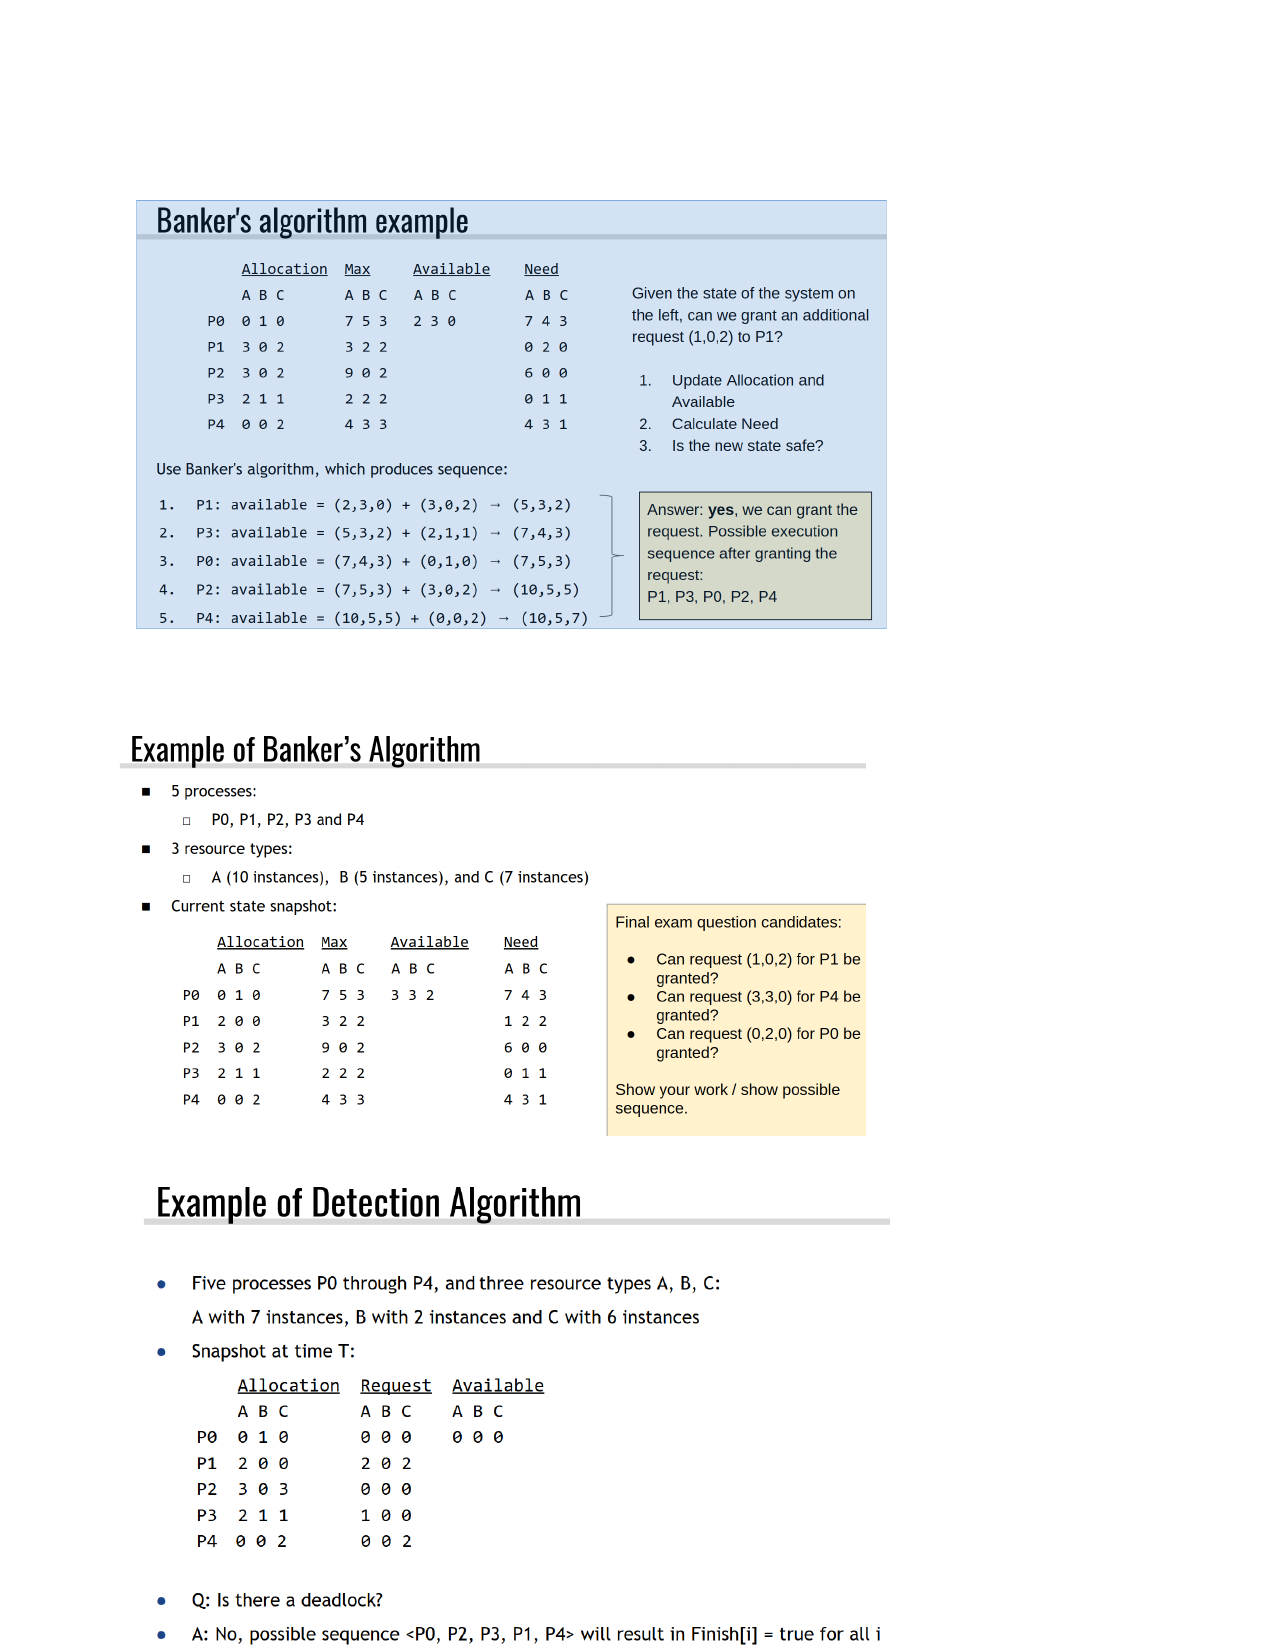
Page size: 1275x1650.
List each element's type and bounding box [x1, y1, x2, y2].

picture [136, 200, 887, 629]
picture [143, 1180, 890, 1650]
picture [119, 732, 866, 1136]
